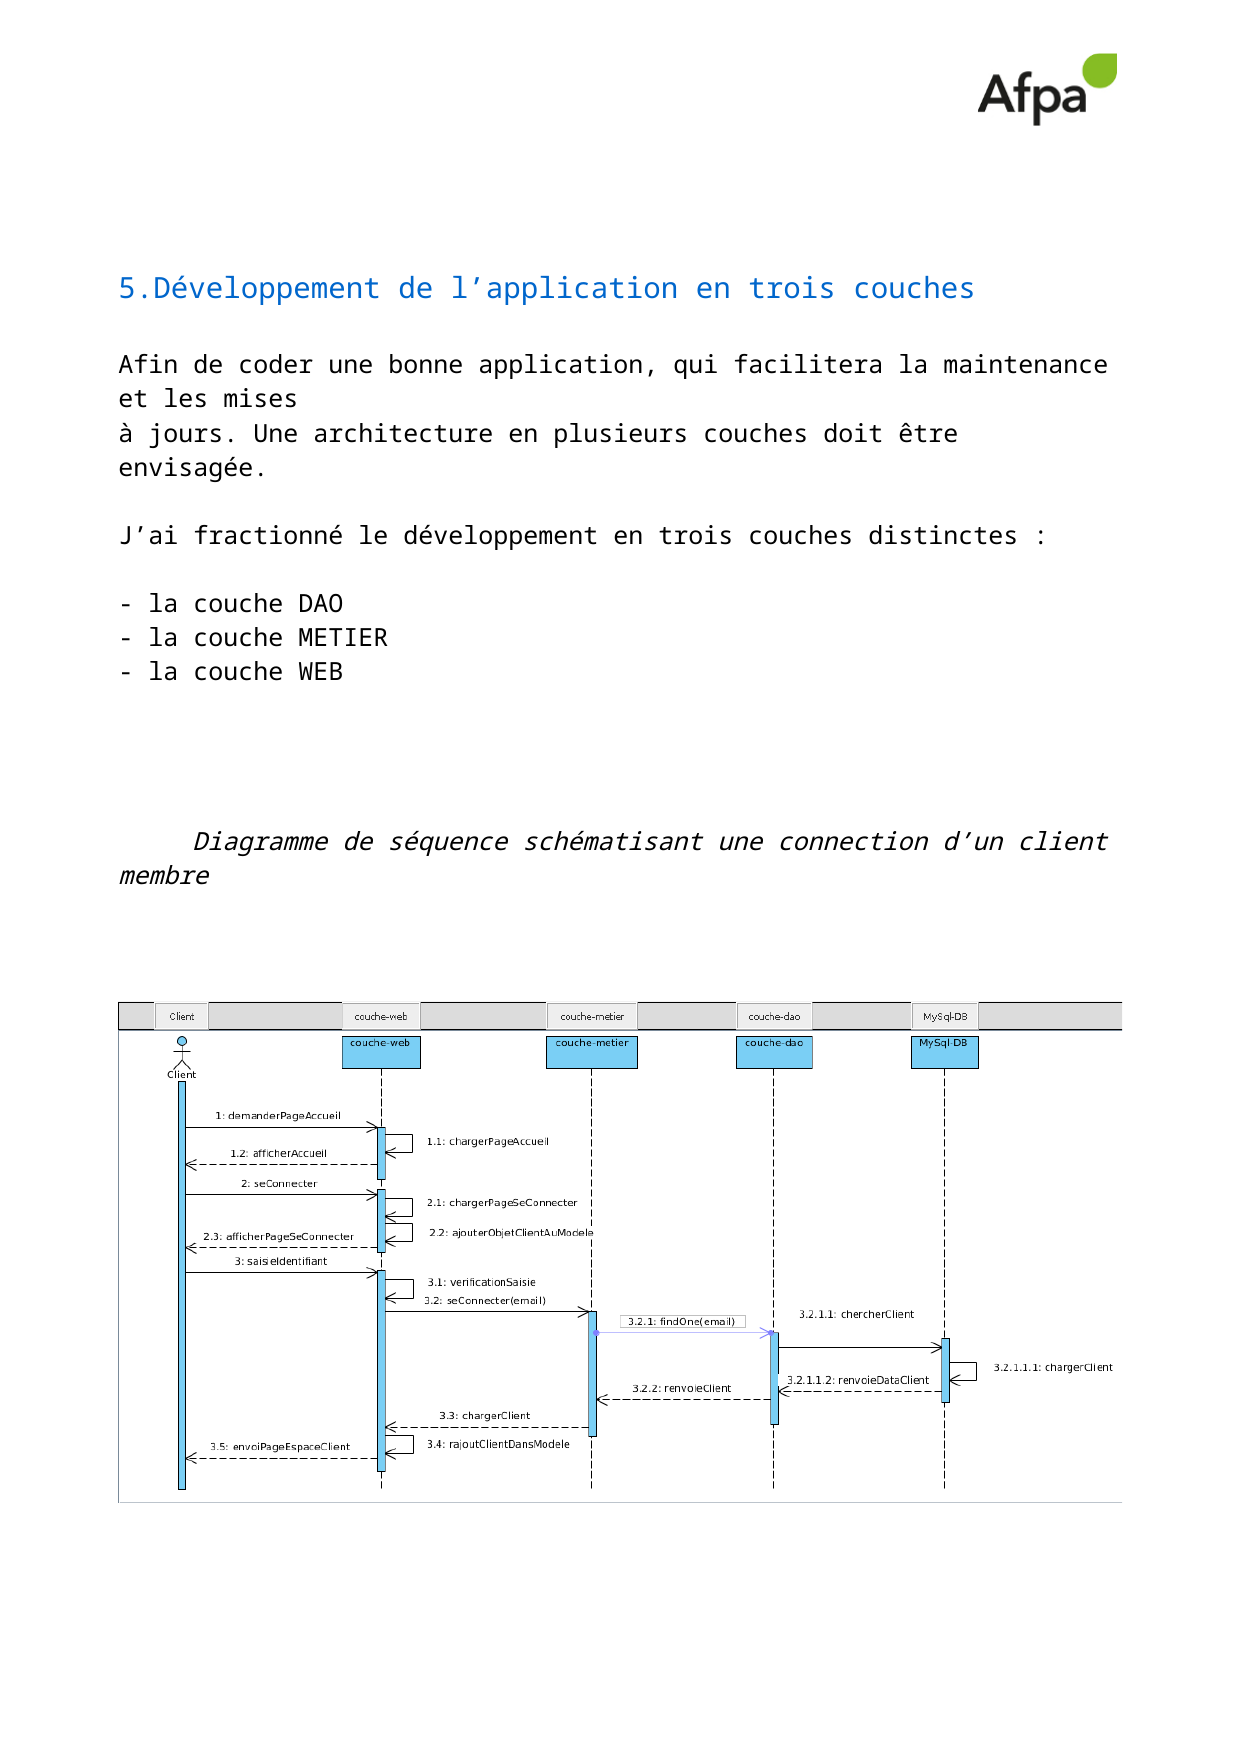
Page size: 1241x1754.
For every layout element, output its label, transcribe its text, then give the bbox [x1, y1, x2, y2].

text Afin de coder une bonne application, qui facilitera la maintenance et les mises [118, 347, 1122, 415]
text - la couche METIER [118, 619, 1122, 654]
text - la couche DAO [118, 586, 1122, 619]
text Diagramme de séquence schématisant une connection d’un client membre [118, 824, 1122, 892]
text - la couche WEB [118, 654, 1122, 688]
text 5.Développement de l’application en trois couches [118, 268, 1122, 307]
text J’ai fractionné le développement en trois couches distinctes : [118, 517, 1122, 551]
text à jours. Une architecture en plusieurs couches doit être envisagée. [118, 415, 1122, 483]
picture [977, 53, 1117, 126]
picture [118, 1001, 1123, 1503]
